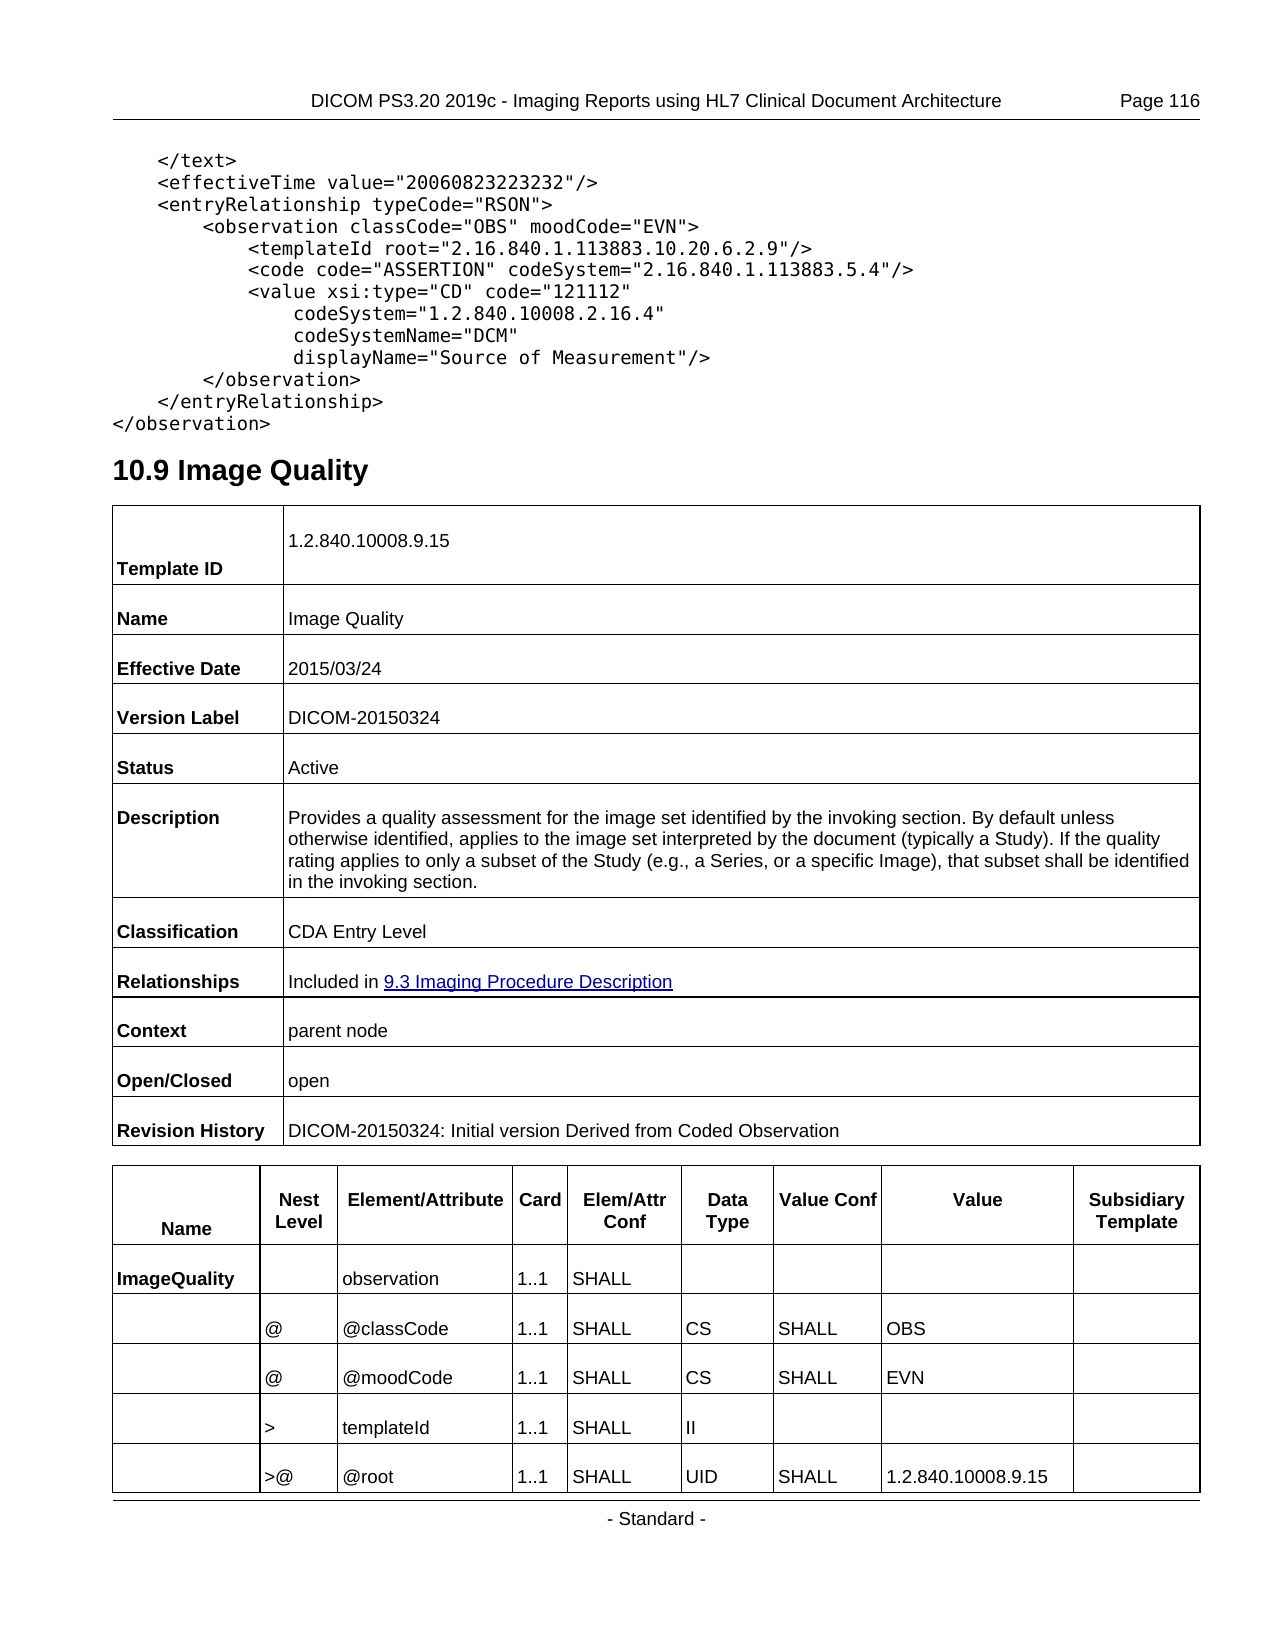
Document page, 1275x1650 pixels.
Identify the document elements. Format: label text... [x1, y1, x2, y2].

table_cell Classification [113, 898, 283, 947]
table_cell 1..1 [513, 1245, 567, 1293]
table_header Elem/Attr Conf [568, 1166, 681, 1244]
table_cell CS [682, 1344, 773, 1393]
table_cell SHALL [568, 1344, 681, 1393]
table_header Nest Level [261, 1166, 337, 1244]
table_cell Relationships [113, 948, 283, 996]
text </text> <effectiveTime value="20060823223232"/> <entryRelationship typeCode="RSON"> <observation classCode="OBS" moodCode="EVN"> <templateId root="2.16.840.1.113883.10.20.6.2.9"/> <code code="ASSERTION" codeSystem="2.16.840.1.113883.5.4"/> <value xsi:type="CD" code="121112" codeSystem="1.2.840.10008.2.16.4" codeSystemName="DCM" displayName="Source of Measurement"/> </observation> </entryRelationship> </observation> [112, 150, 1200, 434]
table_cell [113, 1394, 259, 1442]
table_cell [1074, 1344, 1199, 1393]
table_cell 1..1 [513, 1344, 567, 1393]
table_cell 1..1 [513, 1394, 567, 1442]
table_cell 1..1 [513, 1294, 567, 1343]
table_header Element/​Attribute [338, 1166, 512, 1244]
table_cell CDA Entry Level [284, 898, 1199, 947]
table_cell >@ [261, 1444, 337, 1492]
table_cell open [284, 1047, 1199, 1096]
table_cell SHALL [774, 1444, 881, 1492]
table_cell [682, 1245, 773, 1293]
table_cell Version Label [113, 684, 283, 733]
table_cell Provides a quality assessment for the image set identified by the invoking section. By default unless otherwise identified, applies to the image set interpreted by the document (typically a Study). If the quality rating applies to only a subset of the Study (e.g., a Series, or a specific Image), that subset shall be identified in the invoking section. [284, 784, 1199, 897]
table_cell [1074, 1294, 1199, 1343]
table_cell @root [338, 1444, 512, 1492]
table_cell [882, 1394, 1073, 1442]
table_cell 2015/03/24 [284, 635, 1199, 683]
table_cell DICOM-20150324: Initial version Derived from Coded Observation [284, 1097, 1199, 1145]
table_header 1.2.840.10008.9.15 [284, 506, 1199, 584]
table_cell SHALL [568, 1245, 681, 1293]
table_cell OBS [882, 1294, 1073, 1343]
table_cell @classCode [338, 1294, 512, 1343]
table_header Value [882, 1166, 1073, 1244]
table_cell [774, 1394, 881, 1442]
table_cell Status [113, 734, 283, 783]
table_cell SHALL [774, 1344, 881, 1393]
table_cell [1074, 1245, 1199, 1293]
table_cell [882, 1245, 1073, 1293]
table_header Template ID [113, 506, 283, 584]
table_cell Active [284, 734, 1199, 783]
table_cell [774, 1245, 881, 1293]
table_header Card [513, 1166, 567, 1244]
table_cell @ [261, 1344, 337, 1393]
table_cell [1074, 1394, 1199, 1442]
table_cell SHALL [774, 1294, 881, 1343]
table_cell Revision History [113, 1097, 283, 1145]
table_cell UID [682, 1444, 773, 1492]
table_cell Context [113, 998, 283, 1046]
table_header Subsidiary Template [1074, 1166, 1199, 1244]
table_cell [113, 1444, 259, 1492]
text 10.9 Image Quality [112, 453, 1200, 487]
table_cell @ [261, 1294, 337, 1343]
table_cell @moodCode [338, 1344, 512, 1393]
table_cell [113, 1294, 259, 1343]
table_cell Open/Closed [113, 1047, 283, 1096]
table_header Name [113, 1166, 259, 1244]
table_header Data Type [682, 1166, 773, 1244]
table_cell parent node [284, 998, 1199, 1046]
table_cell Name [113, 585, 283, 633]
table_cell > [261, 1394, 337, 1442]
table_cell SHALL [568, 1294, 681, 1343]
table_cell Effective Date [113, 635, 283, 683]
table_cell CS [682, 1294, 773, 1343]
table_cell 1..1 [513, 1444, 567, 1492]
table_cell 1.2.840.10008.9.15 [882, 1444, 1073, 1492]
table_cell template​Id [338, 1394, 512, 1442]
table_cell SHALL [568, 1444, 681, 1492]
table_cell EVN [882, 1344, 1073, 1393]
table_cell II [682, 1394, 773, 1442]
table_cell observation [338, 1245, 512, 1293]
table_cell Image Quality [284, 585, 1199, 633]
table_cell [261, 1245, 337, 1293]
table_cell [113, 1344, 259, 1393]
table_cell Included in 9.3 Imaging Procedure Description [284, 948, 1199, 996]
table_cell DICOM-20150324 [284, 684, 1199, 733]
table_cell [1074, 1444, 1199, 1492]
table_header Value Conf [774, 1166, 881, 1244]
table_cell SHALL [568, 1394, 681, 1442]
table_cell Description [113, 784, 283, 897]
table_cell Image​Quality [113, 1245, 259, 1293]
